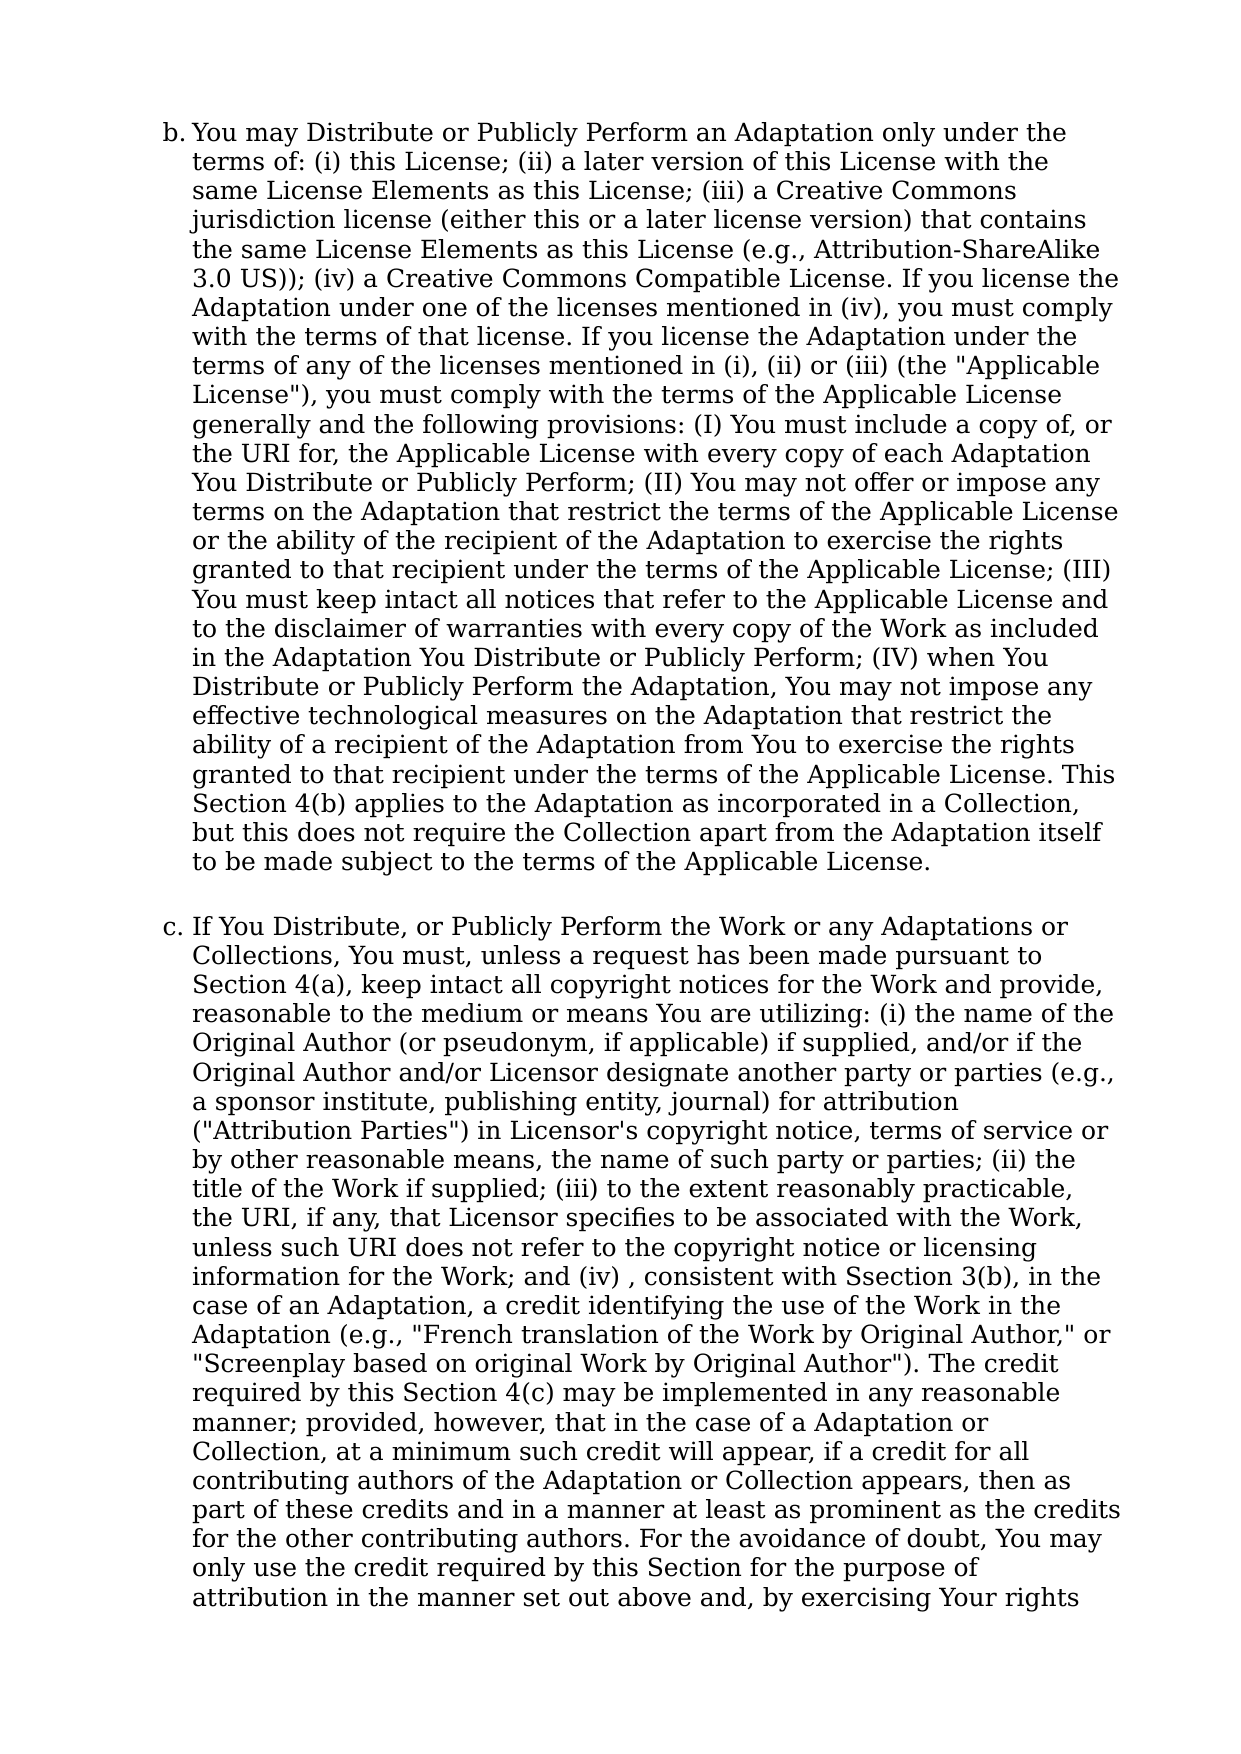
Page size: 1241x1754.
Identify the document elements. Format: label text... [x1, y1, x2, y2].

list You may Distribute or Publicly Perform an Adaptation only under the terms of: (i) this License; (ii) a later version of this License with the same License Elements as this License; (iii) a Creative Commons jurisdiction license (either this or a later license version) that contains the same License Elements as this License (e.g., Attribution-ShareAlike 3.0 US)); (iv) a Creative Commons Compatible License. If you license the Adaptation under one of the licenses mentioned in (iv), you must comply with the terms of that license. If you license the Adaptation under the terms of any of the licenses mentioned in (i), (ii) or (iii) (the "Applicable License"), you must comply with the terms of the Applicable License generally and the following provisions: (I) You must include a copy of, or the URI for, the Applicable License with every copy of each Adaptation You Distribute or Publicly Perform; (II) You may not offer or impose any terms on the Adaptation that restrict the terms of the Applicable License or the ability of the recipient of the Adaptation to exercise the rights granted to that recipient under the terms of the Applicable License; (III) You must keep intact all notices that refer to the Applicable License and to the disclaimer of warranties with every copy of the Work as included in the Adaptation You Distribute or Publicly Perform; (IV) when You Distribute or Publicly Perform the Adaptation, You may not impose any effective technological measures on the Adaptation that restrict the ability of a recipient of the Adaptation from You to exercise the rights granted to that recipient under the terms of the Applicable License. This Section 4(b) applies to the Adaptation as incorporated in a Collection, but this does not require the Collection apart from the Adaptation itself to be made subject to the terms of the Applicable License. [162, 118, 1122, 876]
list If You Distribute, or Publicly Perform the Work or any Adaptations or Collections, You must, unless a request has been made pursuant to Section 4(a), keep intact all copyright notices for the Work and provide, reasonable to the medium or means You are utilizing: (i) the name of the Original Author (or pseudonym, if applicable) if supplied, and/or if the Original Author and/or Licensor designate another party or parties (e.g., a sponsor institute, publishing entity, journal) for attribution ("Attribution Parties") in Licensor's copyright notice, terms of service or by other reasonable means, the name of such party or parties; (ii) the title of the Work if supplied; (iii) to the extent reasonably practicable, the URI, if any, that Licensor specifies to be associated with the Work, unless such URI does not refer to the copyright notice or licensing information for the Work; and (iv) , consistent with Ssection 3(b), in the case of an Adaptation, a credit identifying the use of the Work in the Adaptation (e.g., "French translation of the Work by Original Author," or "Screenplay based on original Work by Original Author"). The credit required by this Section 4(c) may be implemented in any reasonable manner; provided, however, that in the case of a Adaptation or Collection, at a minimum such credit will appear, if a credit for all contributing authors of the Adaptation or Collection appears, then as part of these credits and in a manner at least as prominent as the credits for the other contributing authors. For the avoidance of doubt, You may only use the credit required by this Section for the purpose of attribution in the manner set out above and, by exercising Your rights [162, 912, 1122, 1612]
